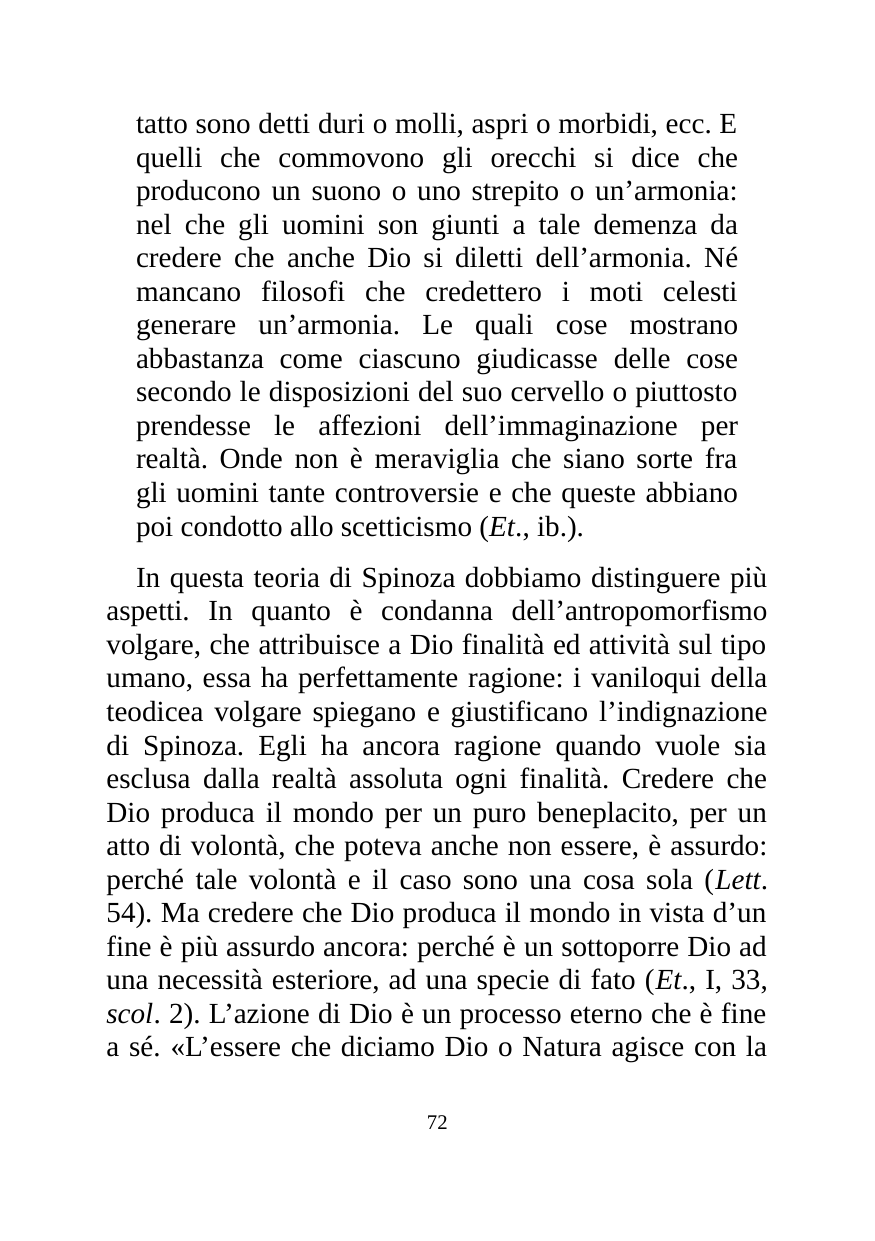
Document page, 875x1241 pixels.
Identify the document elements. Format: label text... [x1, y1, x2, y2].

text tatto sono detti duri o molli, aspri o morbidi, ecc. E quelli che commovono gli orecchi si dice che producono un suono o uno strepito o un’armonia: nel che gli uomini son giunti a tale demenza da credere che anche Dio si diletti dell’armonia. Né mancano filosofi che credettero i moti celesti generare un’armonia. Le quali cose mostrano abbastanza come ciascuno giudicasse delle cose secondo le disposizioni del suo cervello o piuttosto prendesse le affezioni dell’immaginazione per realtà. Onde non è meraviglia che siano sorte fra gli uomini tante controversie e che queste abbiano poi condotto allo scetticismo (Et., ib.). [136, 106, 738, 542]
text In questa teoria di Spinoza dobbiamo distinguere più aspetti. In quanto è condanna dell’antropomorfismo volgare, che attribuisce a Dio finalità ed attività sul tipo umano, essa ha perfettamente ragione: i vaniloqui della teodicea volgare spiegano e giustificano l’indignazione di Spinoza. Egli ha ancora ragione quando vuole sia esclusa dalla realtà assoluta ogni finalità. Credere che Dio produca il mondo per un puro beneplacito, per un atto di volontà, che poteva anche non essere, è assurdo: perché tale volontà e il caso sono una cosa sola (Lett. 54). Ma credere che Dio produca il mondo in vista d’un fine è più assurdo ancora: perché è un sottoporre Dio ad una necessità esteriore, ad una specie di fato (Et., I, 33, scol. 2). L’azione di Dio è un processo eterno che è fine a sé. «L’essere che diciamo Dio o Natura agisce con la [106, 560, 768, 1063]
